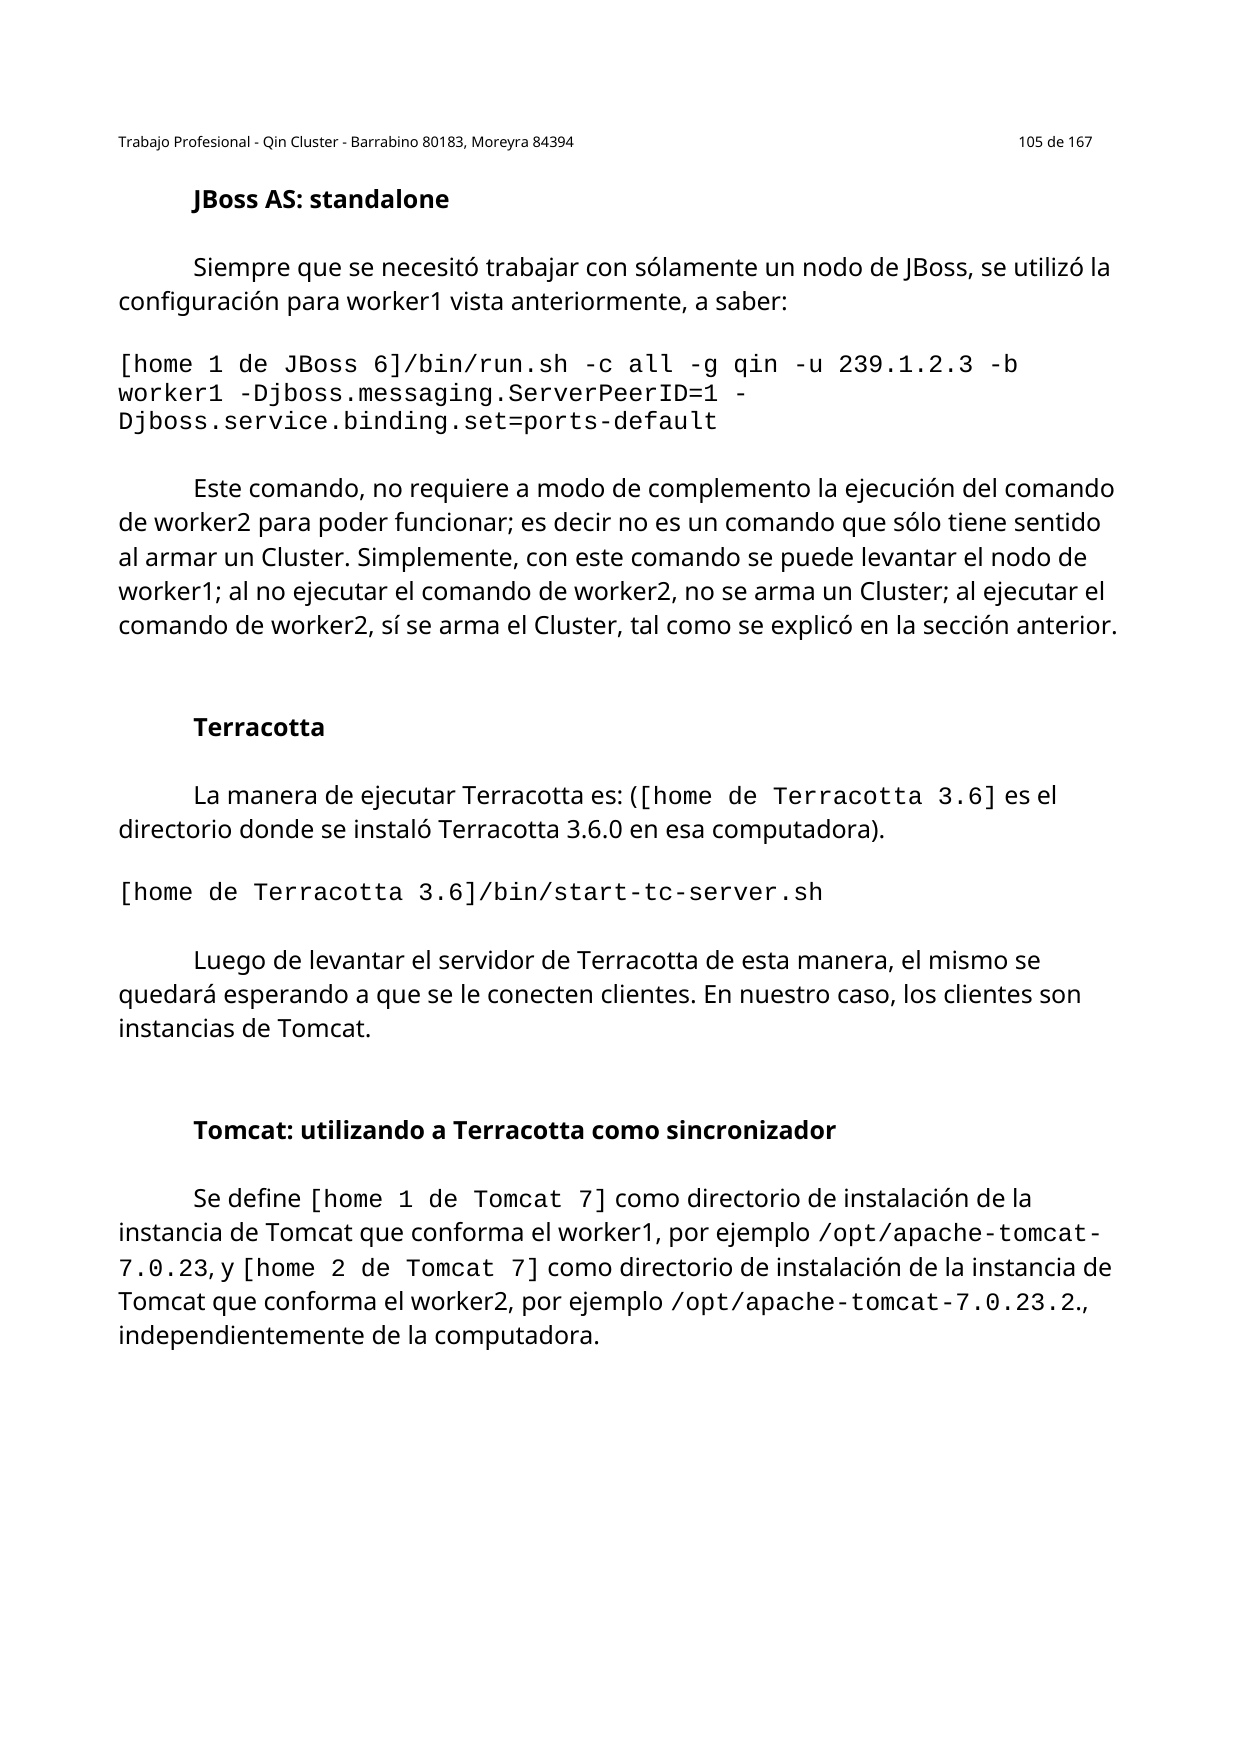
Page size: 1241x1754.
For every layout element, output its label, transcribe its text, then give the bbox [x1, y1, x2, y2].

text [home 1 de JBoss 6]/bin/run.sh -c all -g qin -u 239.1.2.3 -b worker1 -Djboss.messaging.ServerPeerID=1 -Djboss.service.binding.set=ports-default [118, 352, 1122, 437]
text Siempre que se necesitó trabajar con sólamente un nodo de JBoss, se utilizó la configuración para worker1 vista anteriormente, a saber: [118, 250, 1122, 318]
text La manera de ejecutar Terracotta es: ([home de Terracotta 3.6] es el directorio donde se instaló Terracotta 3.6.0 en esa computadora). [118, 778, 1122, 846]
text Terracotta [118, 709, 1122, 743]
text Luego de levantar el servidor de Terracotta de esta manera, el mismo se quedará esperando a que se le conecten clientes. En nuestro caso, los clientes son instancias de Tomcat. [118, 942, 1122, 1044]
text [home de Terracotta 3.6]/bin/start-tc-server.sh [118, 880, 1122, 908]
text Tomcat: utilizando a Terracotta como sincronizador [118, 1113, 1122, 1147]
text Este comando, no requiere a modo de complemento la ejecución del comando de worker2 para poder funcionar; es decir no es un comando que sólo tiene sentido al armar un Cluster. Simplemente, con este comando se puede levantar el nodo de worker1; al no ejecutar el comando de worker2, no se arma un Cluster; al ejecutar el comando de worker2, sí se arma el Cluster, tal como se explicó en la sección anterior. [118, 471, 1122, 641]
text JBoss AS: standalone [118, 182, 1122, 216]
text Se define [home 1 de Tomcat 7] como directorio de instalación de la instancia de Tomcat que conforma el worker1, por ejemplo /opt/apache-tomcat-7.0.23, y [home 2 de Tomcat 7] como directorio de instalación de la instancia de Tomcat que conforma el worker2, por ejemplo /opt/apache-tomcat-7.0.23.2., independientemente de la computadora. [118, 1181, 1122, 1352]
